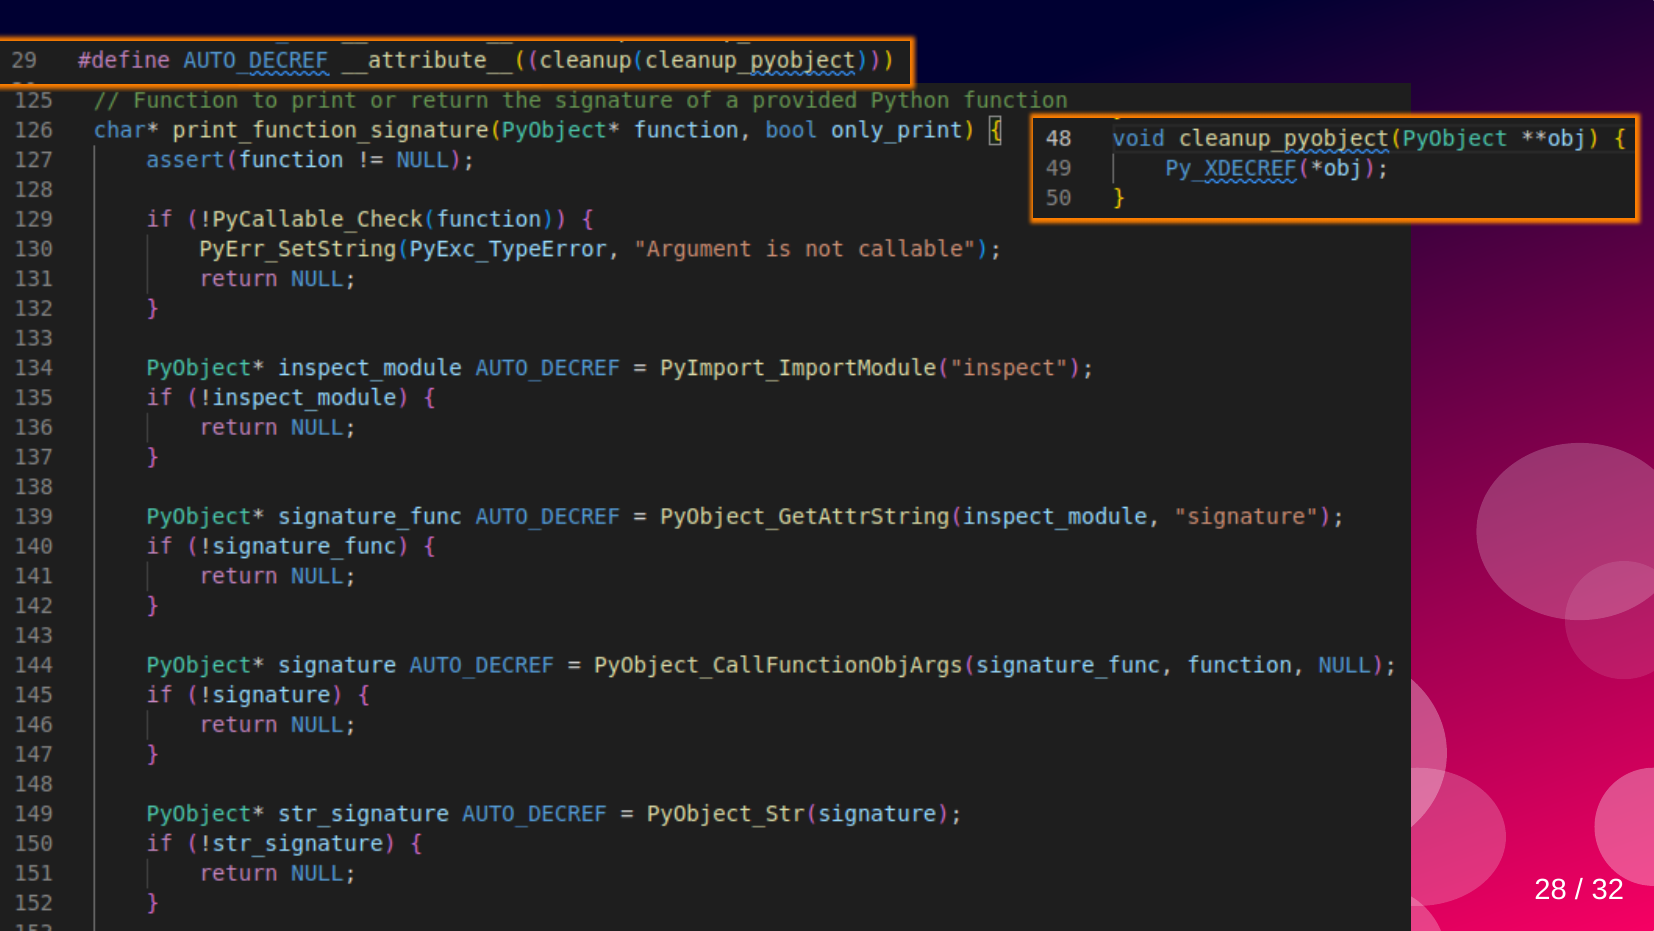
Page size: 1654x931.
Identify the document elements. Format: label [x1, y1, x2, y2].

picture [0, 83, 1411, 931]
picture [1033, 118, 1635, 219]
picture [0, 41, 910, 84]
